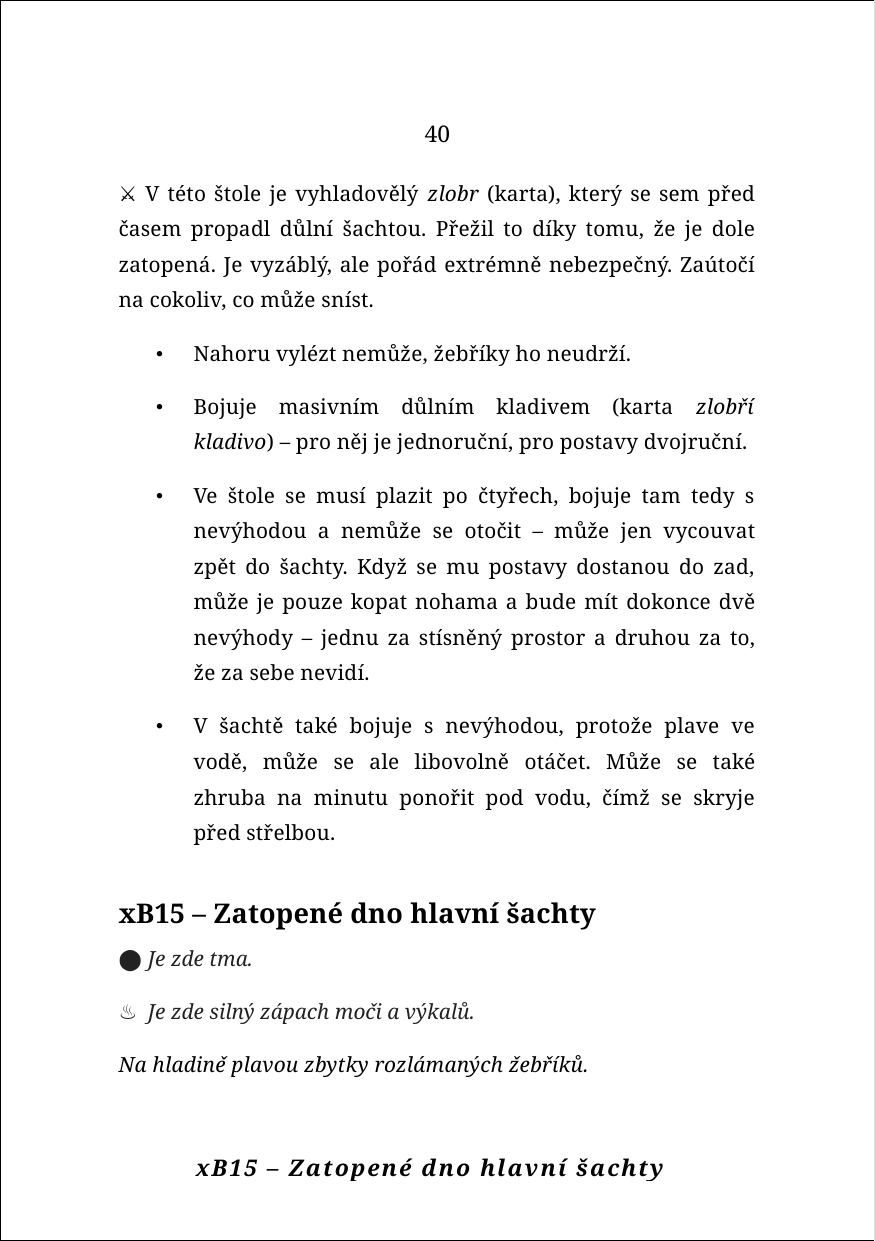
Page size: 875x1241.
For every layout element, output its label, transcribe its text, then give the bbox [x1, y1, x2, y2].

text ⬤ Je zde tma. [118, 944, 756, 972]
list Ve štole se musí plazit po čtyřech, bojuje tam tedy s nevýhodou a nemůže se otočit – může jen vycouvat zpět do šachty. Když se mu postavy dostanou do zad, může je pouze kopat nohama a bude mít dokonce dvě nevýhody – jednu za stísněný prostor a druhou za to, že za sebe nevidí. [156, 481, 756, 687]
text Na hladině plavou zbytky rozlámaných žebříků. [118, 1050, 756, 1078]
subtitle xB15 – Zatopené dno hlavní šachty [118, 895, 756, 932]
list Nahoru vylézt nemůže, žebříky ho neudrží. [156, 339, 756, 367]
text ♨ Je zde silný zápach moči a výkalů. [118, 997, 756, 1025]
list V šachtě také bojuje s nevýhodou, protože plave ve vodě, může se ale libovolně otáčet. Může se také zhruba na minutu ponořit pod vodu, čímž se skryje před střelbou. [156, 712, 756, 847]
list Bojuje masivním důlním kladivem (karta zlobří kladivo) – pro něj je jednoruční, pro postavy dvojruční. [156, 392, 756, 456]
text ⚔ V této štole je vyhladovělý zlobr (karta), který se sem před časem propadl důlní šachtou. Přežil to díky tomu, že je dole zatopená. Je vyzáblý, ale pořád extrémně nebezpečný. Zaútočí na cokoliv, co může sníst. [118, 179, 756, 314]
